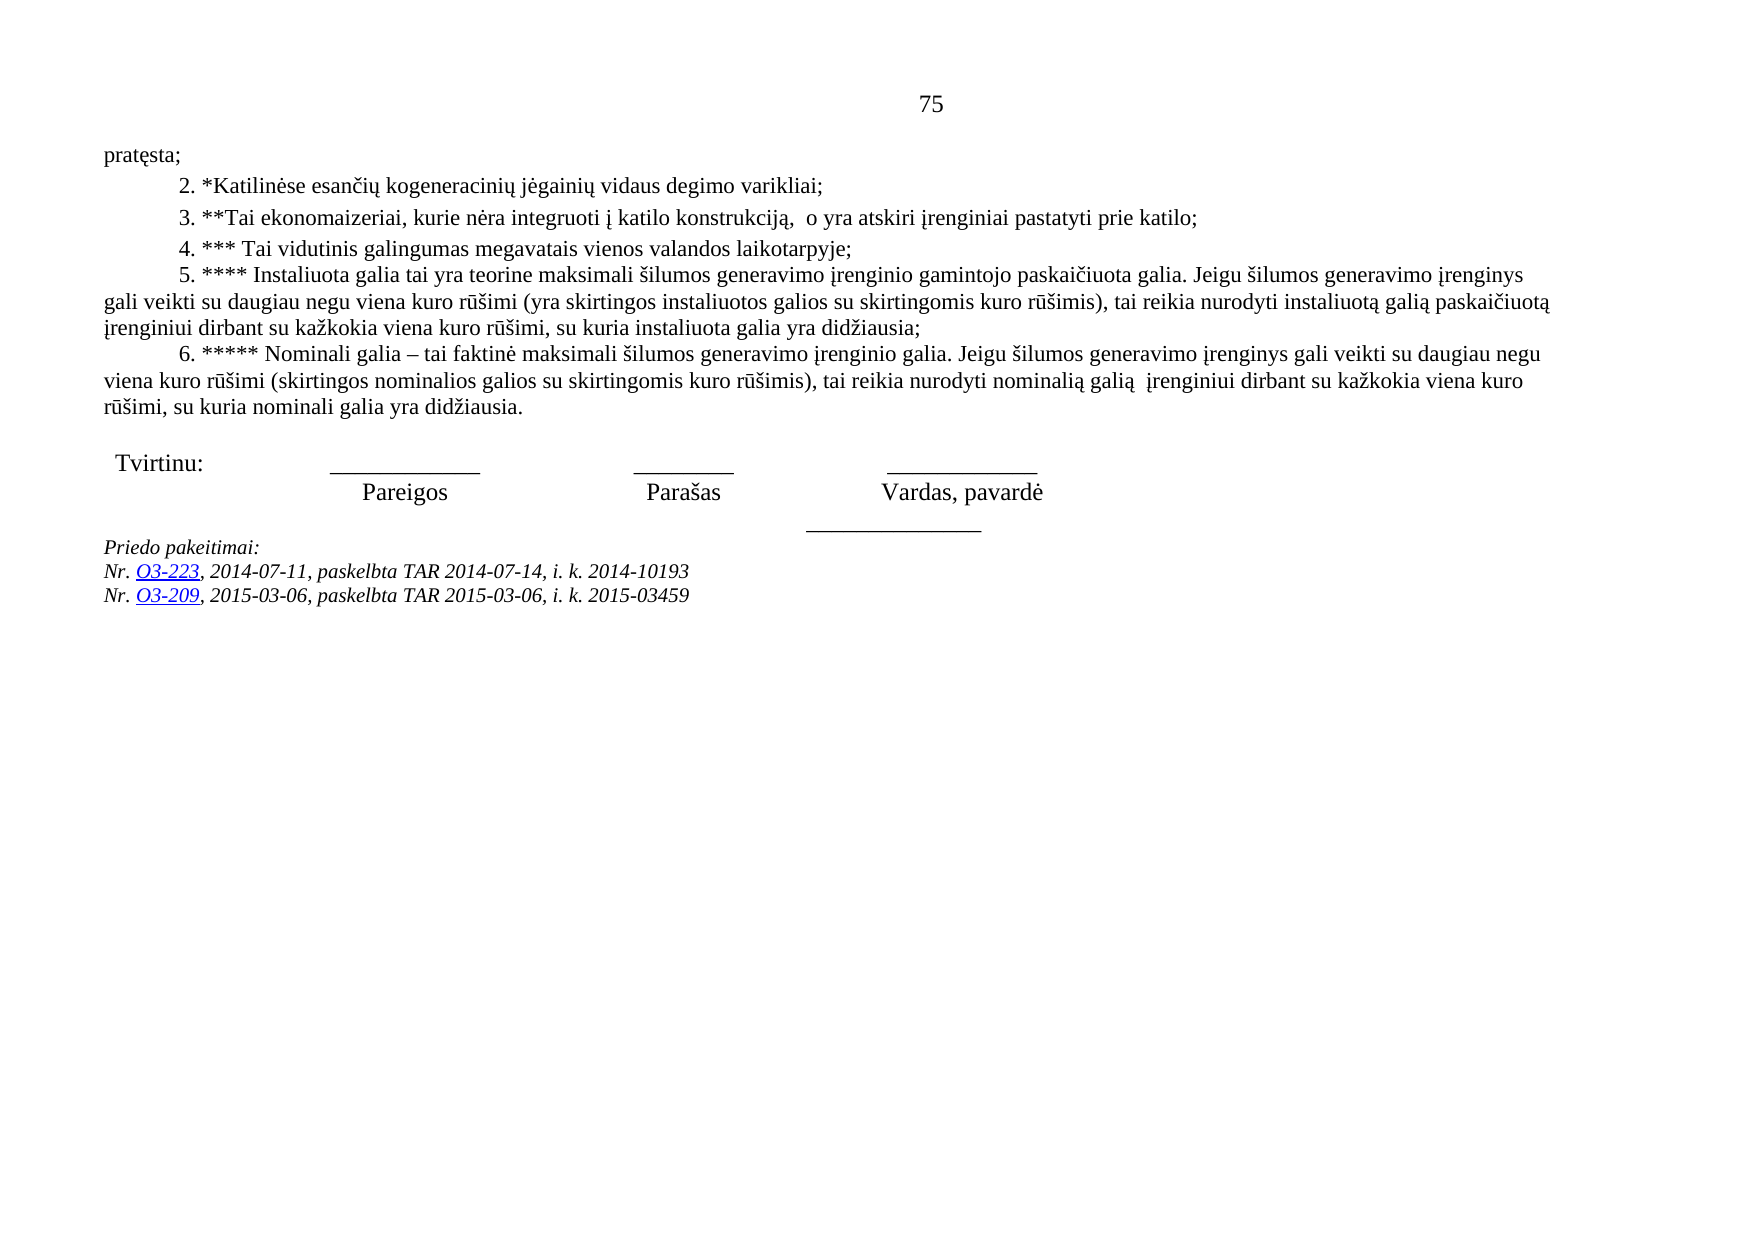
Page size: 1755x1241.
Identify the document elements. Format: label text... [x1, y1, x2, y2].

table_cell 2. *Katilinėse esančių kogeneracinių jėgainių vidaus degimo varikliai; [104, 168, 1558, 199]
text Nr. O3-223, 2014-07-11, paskelbta TAR 2014-07-14, i. k. 2014-10193 [103, 559, 1683, 583]
text Nr. O3-209, 2015-03-06, paskelbta TAR 2015-03-06, i. k. 2015-03459 [103, 583, 1683, 607]
table_cell 5. **** Instaliuota galia tai yra teorine maksimali šilumos generavimo įrenginio gamintojo paskaičiuota galia. Jeigu šilumos generavimo įrenginys gali veikti su daugiau negu viena kuro rūšimi (yra skirtingos instaliuotos galios su skirtingomis kuro rūšimis), tai reikia nurodyti instaliuotą galią paskaičiuotą įrenginiui dirbant su kažkokia viena kuro rūšimi, su kuria instaliuota galia yra didžiausia; [104, 261, 1558, 341]
table_header ________ Parašas [550, 448, 817, 506]
table_header Tvirtinu: [104, 448, 259, 506]
table_cell 4. *** Tai vidutinis galingumas megavatais vienos valandos laikotarpyje; [104, 230, 1558, 261]
table_cell 3. **Tai ekonomaizeriai, kurie nėra integruoti į katilo konstrukciją, o yra atskiri įrenginiai pastatyti prie katilo; [104, 199, 1558, 230]
table_header pratęsta; [104, 141, 1558, 168]
text ______________ [103, 506, 1683, 534]
table_header ____________ Vardas, pavardė [817, 448, 1107, 506]
text Priedo pakeitimai: [103, 534, 1683, 559]
table_header ____________ Pareigos [260, 448, 550, 506]
table_cell 6. ***** Nominali galia – tai faktinė maksimali šilumos generavimo įrenginio galia. Jeigu šilumos generavimo įrenginys gali veikti su daugiau negu viena kuro rūšimi (skirtingos nominalios galios su skirtingomis kuro rūšimis), tai reikia nurodyti nominalią galią įrenginiui dirbant su kažkokia viena kuro rūšimi, su kuria nominali galia yra didžiausia. [104, 341, 1558, 419]
